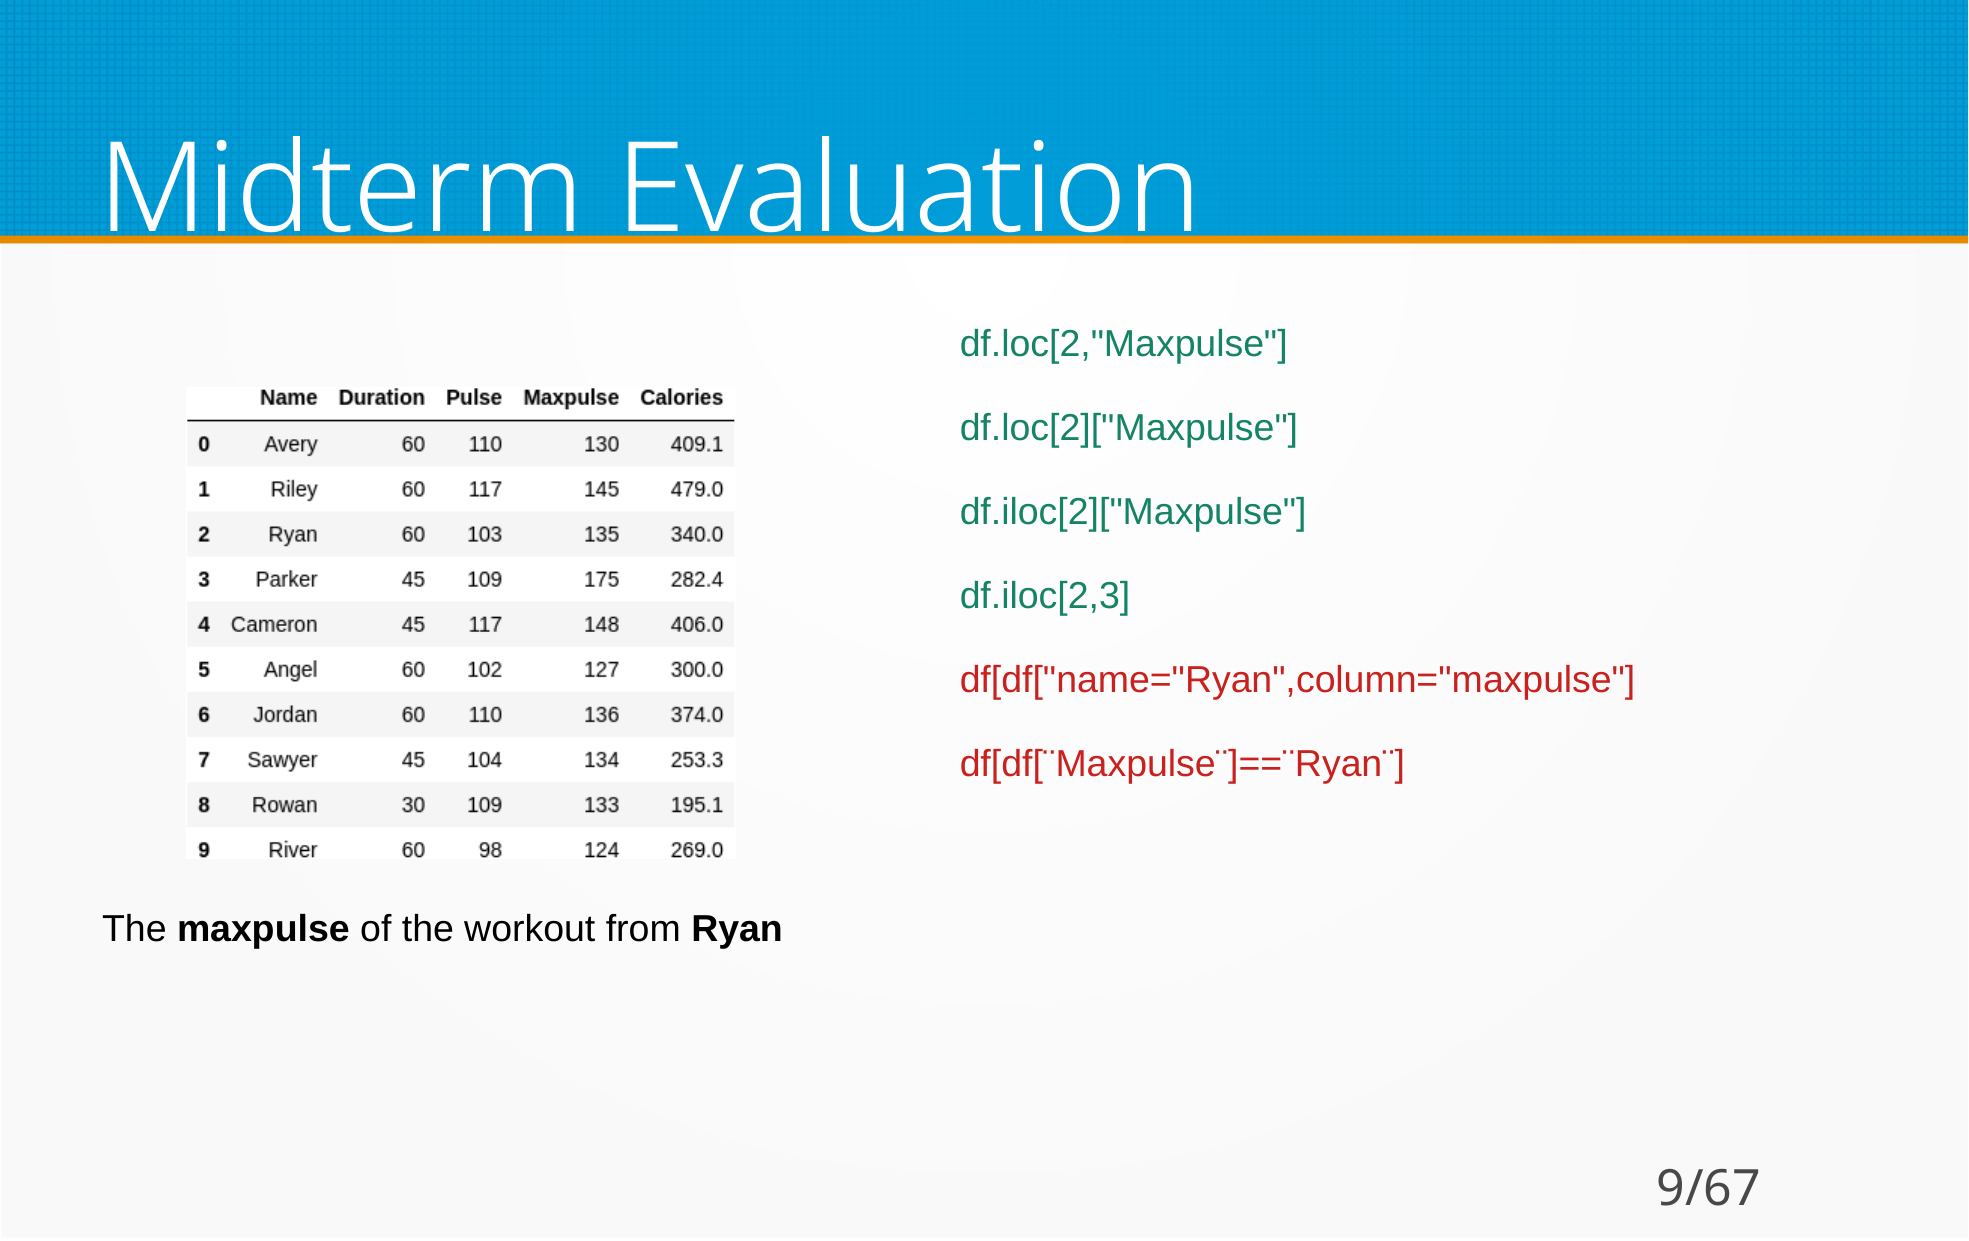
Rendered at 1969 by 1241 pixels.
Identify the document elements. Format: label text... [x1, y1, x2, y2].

picture [0, 236, 1969, 1241]
text_box The maxpulse of the workout from Ryan [15, 900, 871, 957]
title Midterm Evaluation [98, 49, 1870, 257]
text_box df.loc[2,"Maxpulse"] df.loc[2]["Maxpulse"] df.iloc[2]["Maxpulse"] df.iloc[2,3] df[df["name="Ryan",column="maxpulse"] df[df[¨Maxpulse¨]==¨Ryan¨] [945, 315, 1861, 792]
